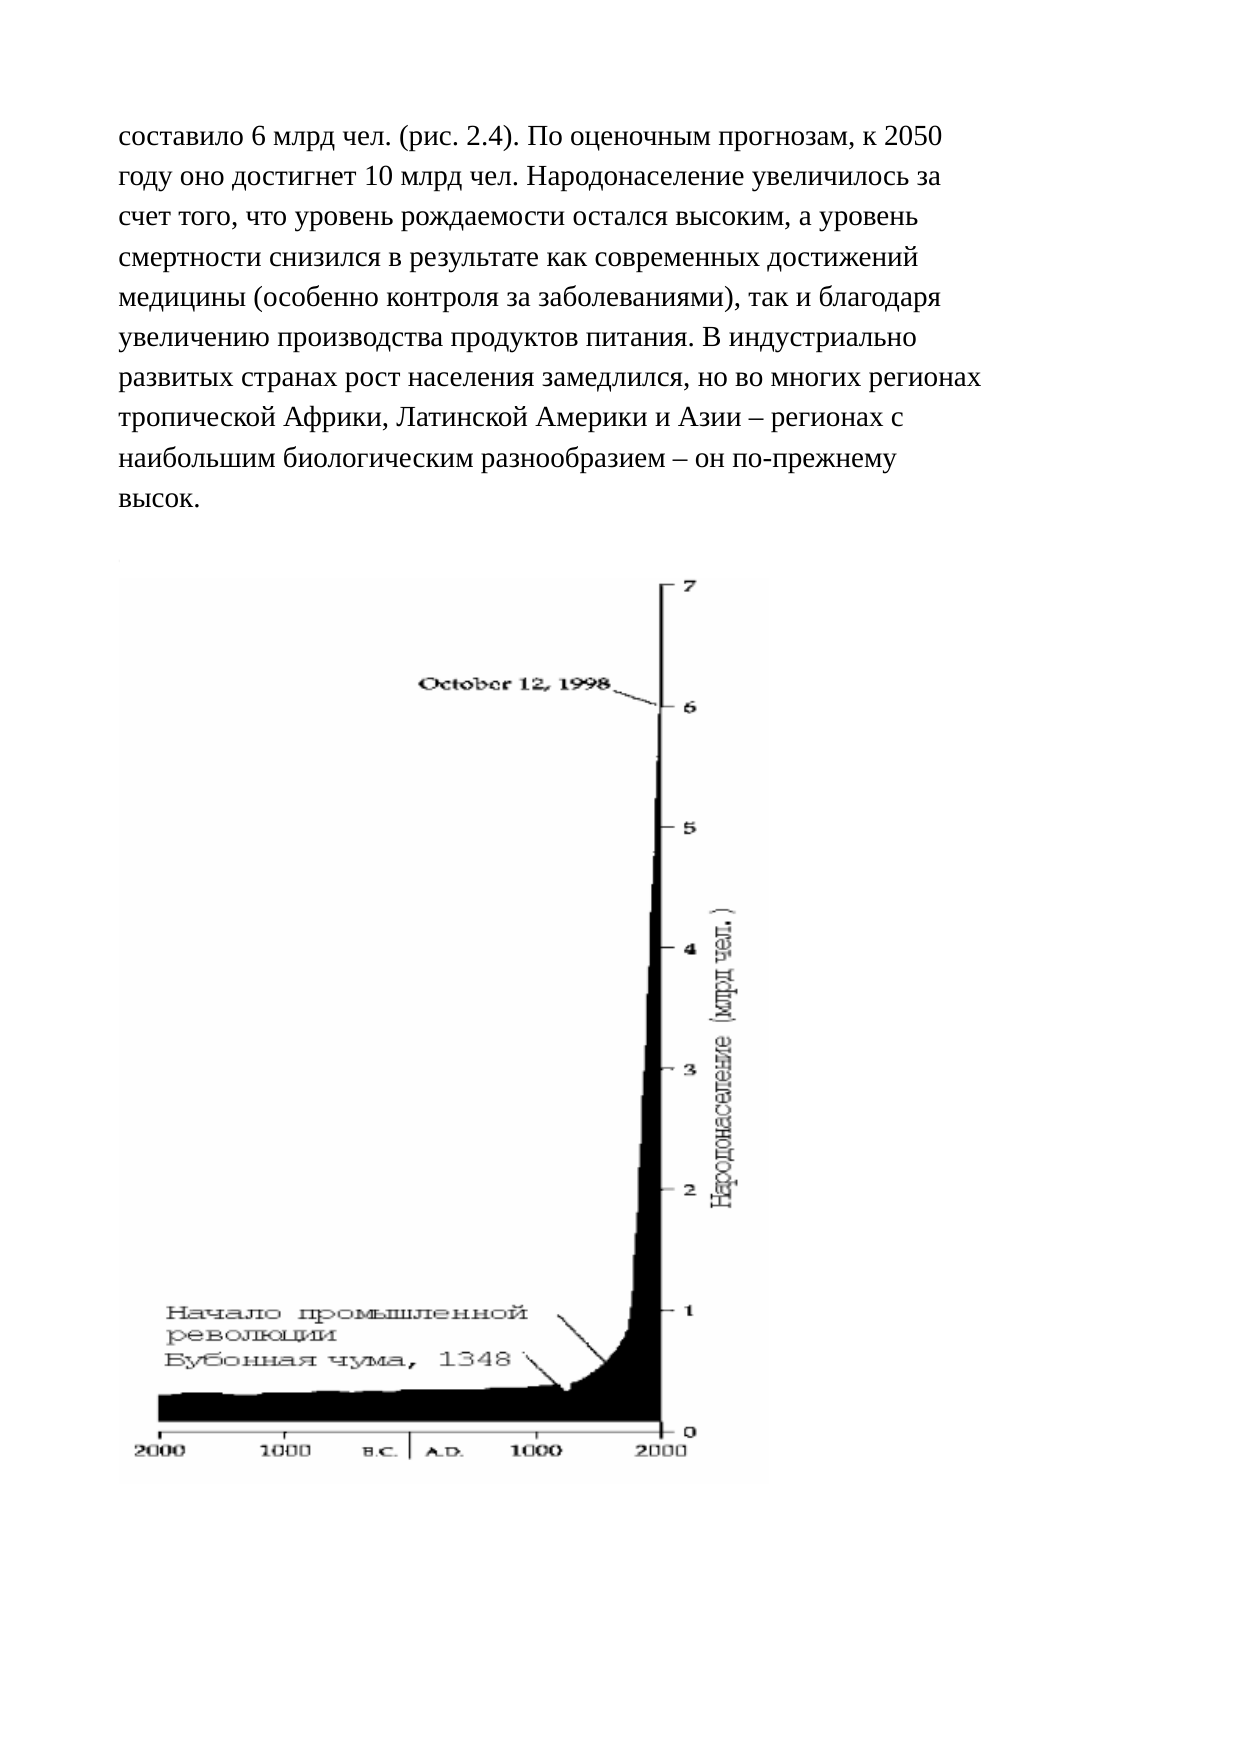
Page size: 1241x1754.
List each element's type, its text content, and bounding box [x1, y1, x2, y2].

text тропической Африки, Латинской Америки и Азии – регионах с [118, 399, 1122, 433]
text году оно достигнет 10 млрд чел. Народонаселение увеличилось за [118, 158, 1122, 192]
text смертности снизился в результате как современных достижений [118, 239, 1122, 272]
text медицины (особенно контроля за заболеваниями), так и благодаря [118, 279, 1122, 312]
picture [118, 559, 769, 1496]
text составило 6 млрд чел. (рис. 2.4). По оценочным прогнозам, к 2050 [118, 118, 1122, 152]
text развитых странах рост населения замедлился, но во многих регионах [118, 359, 1122, 393]
text увеличению производства продуктов питания. В индустриально [118, 319, 1122, 353]
text счет того, что уровень рождаемости остался высоким, а уровень [118, 198, 1122, 232]
text наибольшим биологическим разнообразием – он по-прежнему [118, 440, 1122, 473]
text высок. [118, 480, 1122, 513]
